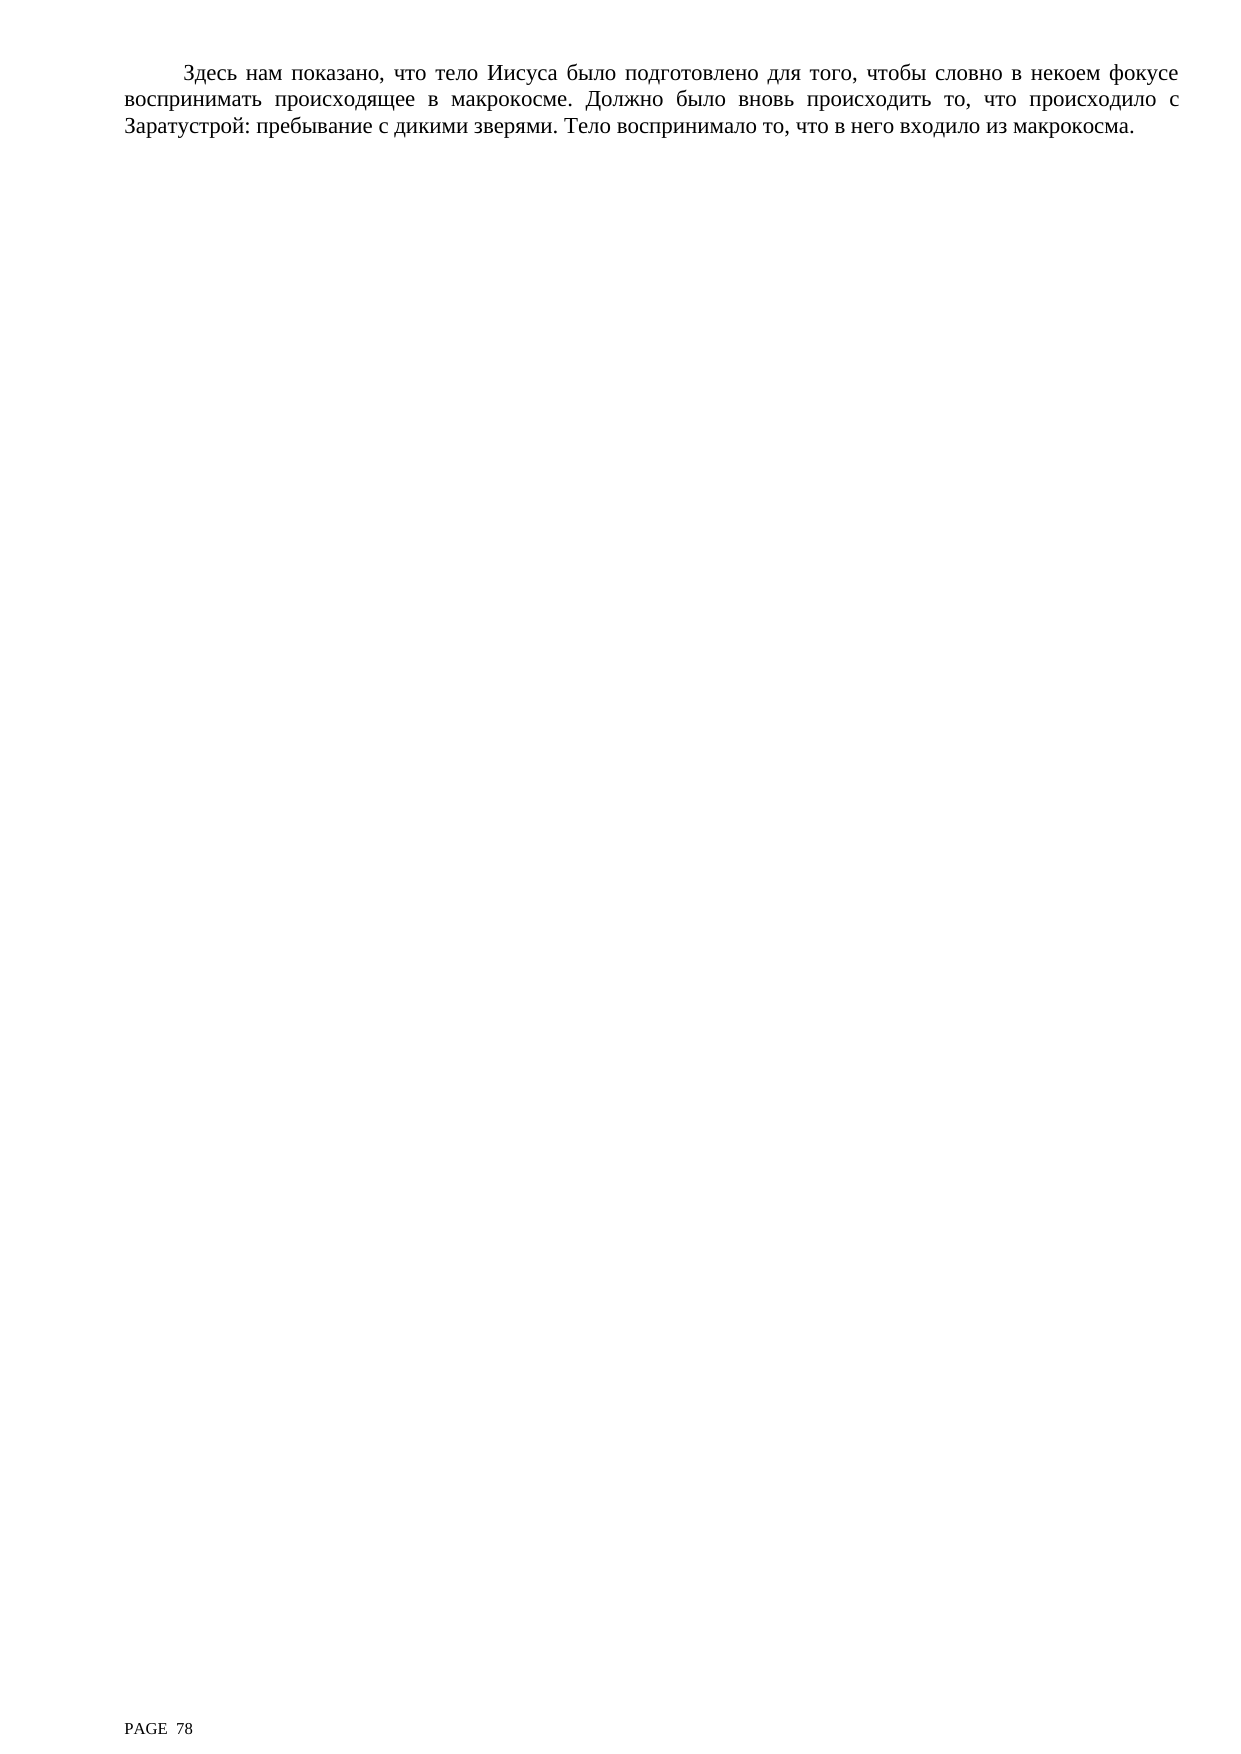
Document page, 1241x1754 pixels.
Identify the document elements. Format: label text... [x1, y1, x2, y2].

text Здесь нам показано, что тело Иисуса было подготовлено для того, чтобы словно в некоем фокусе воспринимать происходящее в макрокосме. Должно было вновь происходить то, что происходило с Заратустрой: пребывание с дикими зверями. Тело воспринимало то, что в него входило из макрокосма. [124, 59, 1181, 138]
